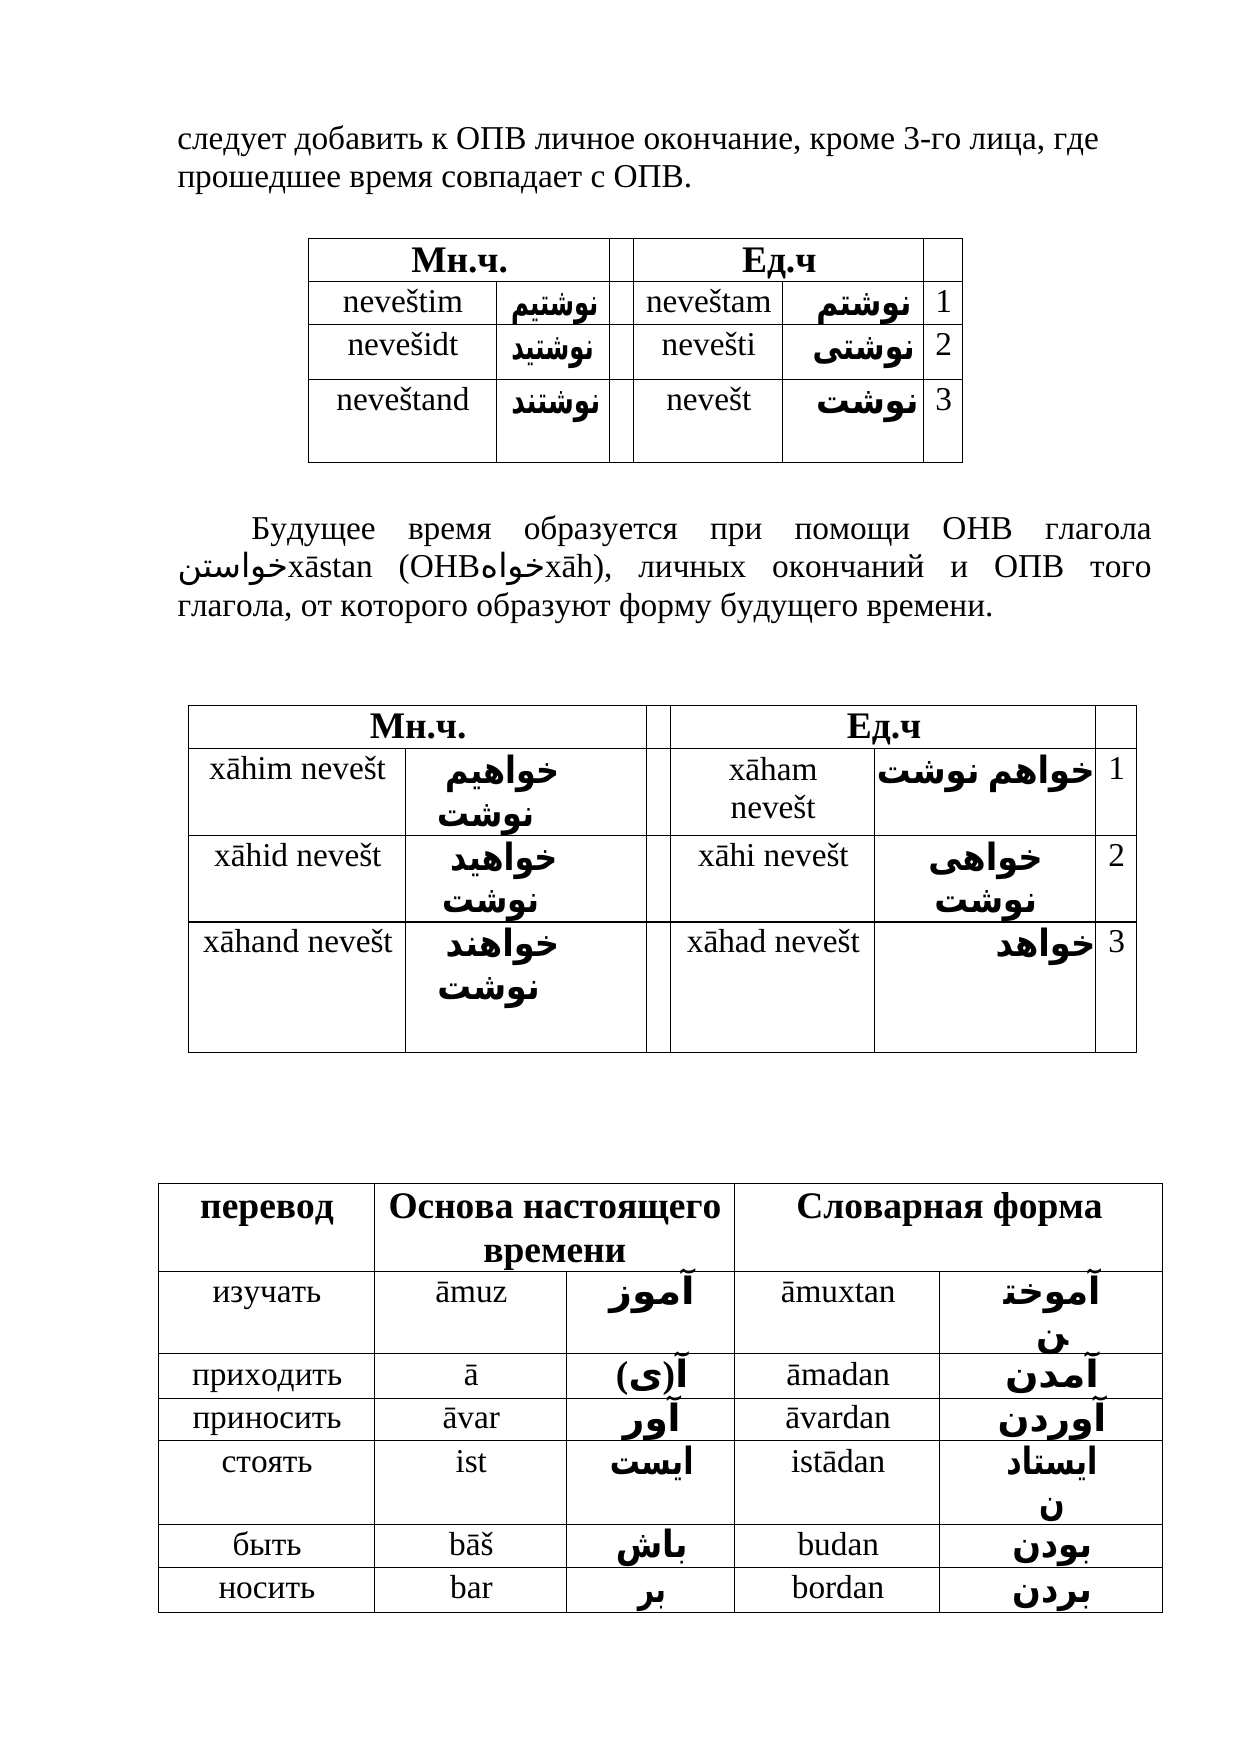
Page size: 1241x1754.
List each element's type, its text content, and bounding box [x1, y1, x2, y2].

table_cell نوشتيم [497, 282, 609, 324]
table_cell ايست [567, 1441, 734, 1523]
table_header Ед.ч [634, 239, 923, 281]
table_cell nevešt [634, 380, 782, 462]
table_cell xāhand nevešt [189, 923, 405, 1052]
table_cell آمدن [940, 1354, 1162, 1397]
table_header [610, 239, 633, 281]
table_cell 3 [1096, 923, 1136, 1052]
table_cell [610, 282, 633, 324]
table_cell āvar [375, 1399, 566, 1440]
table_cell آور [567, 1399, 734, 1440]
table_cell xāhad nevešt [671, 923, 874, 1052]
table_cell نوشتم [783, 282, 923, 324]
table_cell آوردن [940, 1399, 1162, 1440]
table_cell خواھی نوشت [875, 836, 1095, 921]
table_cell خواھد نوشت [875, 923, 1095, 1052]
table_cell стоять [159, 1441, 374, 1523]
table_cell neveštim [309, 282, 496, 324]
table_cell خواھيم نوشت [406, 749, 646, 835]
table_cell xāhim nevešt [189, 749, 405, 835]
table_cell ist [375, 1441, 566, 1523]
table_cell xāhi nevešt [671, 836, 874, 921]
table_cell istādan [735, 1441, 939, 1523]
table_cell باش [567, 1525, 734, 1567]
table_cell 1 [924, 282, 962, 324]
table_cell nevešti [634, 325, 782, 378]
table_header Основа настоящего времени [375, 1184, 734, 1271]
table_cell (ی)آ [567, 1354, 734, 1397]
table_cell 1 [1096, 749, 1136, 835]
table_cell نوشت [783, 380, 923, 462]
table_cell 2 [1096, 836, 1136, 921]
table_cell [610, 380, 633, 462]
table_cell nevešidt [309, 325, 496, 378]
table_cell بردن [940, 1568, 1162, 1612]
table_header Мн.ч. [189, 706, 646, 748]
table_cell خواھند نوشت [406, 923, 646, 1052]
table_cell نوشتی [783, 325, 923, 378]
table_header Ед.ч [671, 706, 1095, 748]
table_cell носить [159, 1568, 374, 1612]
table_cell āmuz [375, 1272, 566, 1353]
table_header [924, 239, 962, 281]
table_cell ايستادن [940, 1441, 1162, 1523]
table_cell 3 [924, 380, 962, 462]
table_cell بر [567, 1568, 734, 1612]
table_cell نوشتيد [497, 325, 609, 378]
table_cell āvardan [735, 1399, 939, 1440]
table_cell [647, 749, 670, 835]
table_cell خواھم نوشت [875, 749, 1095, 835]
table_cell bāš [375, 1525, 566, 1567]
table_cell изучать [159, 1272, 374, 1353]
table_cell āmadan [735, 1354, 939, 1397]
table_cell āmuxtan [735, 1272, 939, 1353]
table_cell بودن [940, 1525, 1162, 1567]
table_header перевод [159, 1184, 374, 1271]
table_header Мн.ч. [309, 239, 609, 281]
text Будущее время образуется при помощи ОНВ глаголаخواستنxāstan (ОНВخواهxāh), личных окончаний и ОПВ того глагола, от которого образуют форму будущего времени. [177, 508, 1152, 623]
table_cell neveštam [634, 282, 782, 324]
table_header [647, 706, 670, 748]
table_cell 2 [924, 325, 962, 378]
table_cell xāham nevešt [671, 749, 874, 835]
text следует добавить к ОПВ личное окончание, кроме 3-го лица, где прошедшее время совпадает с ОПВ. [177, 118, 1152, 195]
table_header Словарная форма [735, 1184, 1162, 1271]
table_cell bordan [735, 1568, 939, 1612]
table_cell [647, 923, 670, 1052]
table_cell آموختن [940, 1272, 1162, 1353]
table_cell [610, 325, 633, 378]
table_cell приносить [159, 1399, 374, 1440]
table_cell xāhid nevešt [189, 836, 405, 921]
table_cell neveštand [309, 380, 496, 462]
table_cell ā [375, 1354, 566, 1397]
table_cell نوشتند [497, 380, 609, 462]
table_header [1096, 706, 1136, 748]
table_cell приходить [159, 1354, 374, 1397]
table_cell خواھيد نوشت [406, 836, 646, 921]
table_cell bar [375, 1568, 566, 1612]
table_cell быть [159, 1525, 374, 1567]
table_cell آموز [567, 1272, 734, 1353]
table_cell budan [735, 1525, 939, 1567]
table_cell [647, 836, 670, 921]
